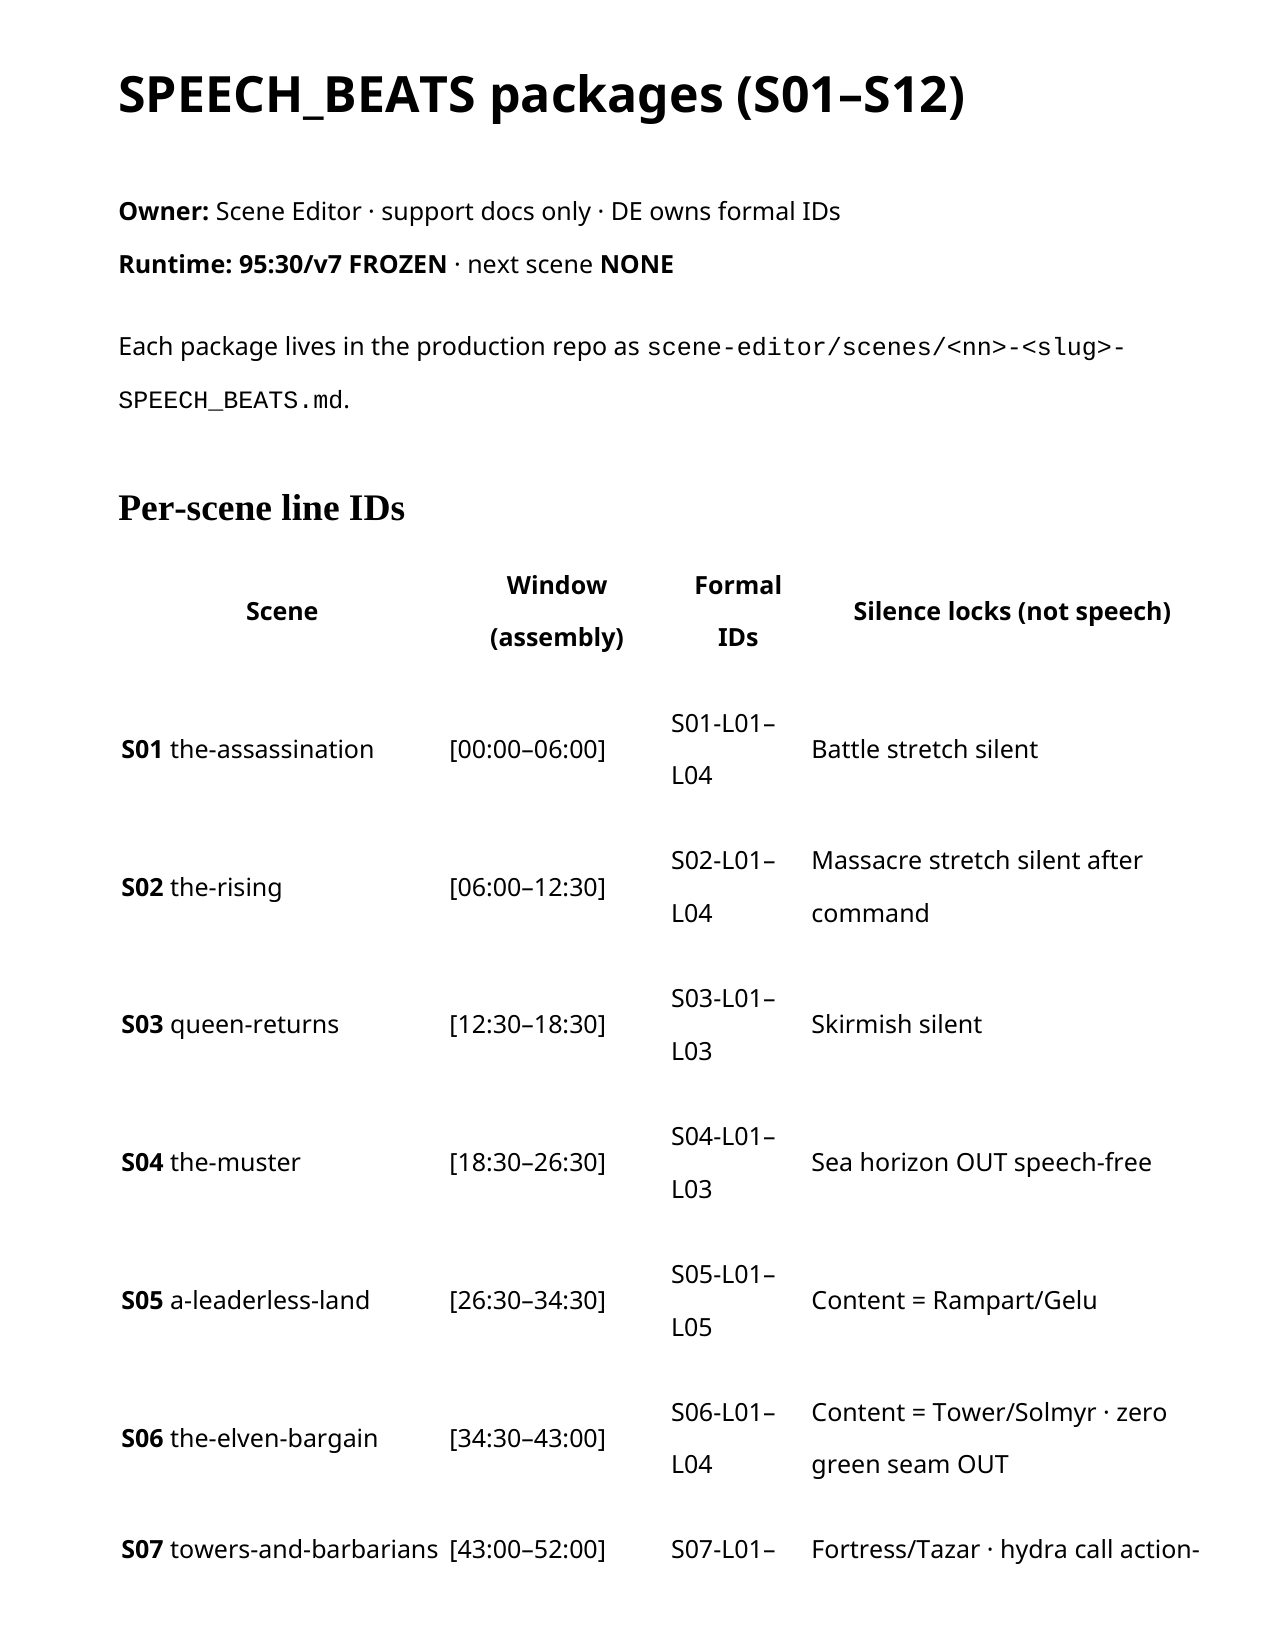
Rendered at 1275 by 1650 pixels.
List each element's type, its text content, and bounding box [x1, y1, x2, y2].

table_cell Battle stretch silent [808, 702, 1216, 840]
table_header Formal IDs [668, 565, 808, 702]
table_cell S04-L01–L03 [668, 1116, 808, 1253]
table_cell Fortress/Tazar · hydra call action- [808, 1529, 1216, 1569]
table_cell S07-L01– [668, 1529, 808, 1569]
table_header Silence locks (not speech) [808, 565, 1216, 702]
table_cell Sea horizon OUT speech-free [808, 1116, 1216, 1253]
table_cell [43:00–52:00] [446, 1529, 668, 1569]
table_cell S06 the-elven-bargain [118, 1391, 446, 1529]
subtitle Per-scene line IDs [118, 485, 1216, 528]
table_cell [12:30–18:30] [446, 978, 668, 1116]
table_cell S05-L01–L05 [668, 1254, 808, 1391]
table_cell Content = Tower/Solmyr · zero green seam OUT [808, 1391, 1216, 1529]
text Owner: Scene Editor · support docs only · DE owns formal IDs Runtime: 95:30/v7 FROZEN · next scene NONE [118, 194, 1216, 281]
table_cell S02 the-rising [118, 840, 446, 978]
table_cell S01 the-assassination [118, 702, 446, 840]
table_cell [18:30–26:30] [446, 1116, 668, 1253]
table_cell S02-L01–L04 [668, 840, 808, 978]
table_cell [06:00–12:30] [446, 840, 668, 978]
text Each package lives in the production repo as scene-editor/scenes/<nn>-<slug>-SPEECH_BEATS.md. [118, 329, 1216, 416]
table_cell [00:00–06:00] [446, 702, 668, 840]
table_header Scene [118, 565, 446, 702]
table_header Window (assembly) [446, 565, 668, 702]
table_cell S01-L01–L04 [668, 702, 808, 840]
table_cell [34:30–43:00] [446, 1391, 668, 1529]
table_cell S05 a-leaderless-land [118, 1254, 446, 1391]
table_cell Content = Rampart/Gelu [808, 1254, 1216, 1391]
table_cell S07 towers-and-barbarians [118, 1529, 446, 1569]
table_cell S06-L01–L04 [668, 1391, 808, 1529]
table_cell Massacre stretch silent after command [808, 840, 1216, 978]
table_cell S04 the-muster [118, 1116, 446, 1253]
table_cell [26:30–34:30] [446, 1254, 668, 1391]
table_cell Skirmish silent [808, 978, 1216, 1116]
table_cell S03-L01–L03 [668, 978, 808, 1116]
subtitle SPEECH_BEATS packages (S01–S12) [118, 59, 1216, 127]
table_cell S03 queen-returns [118, 978, 446, 1116]
